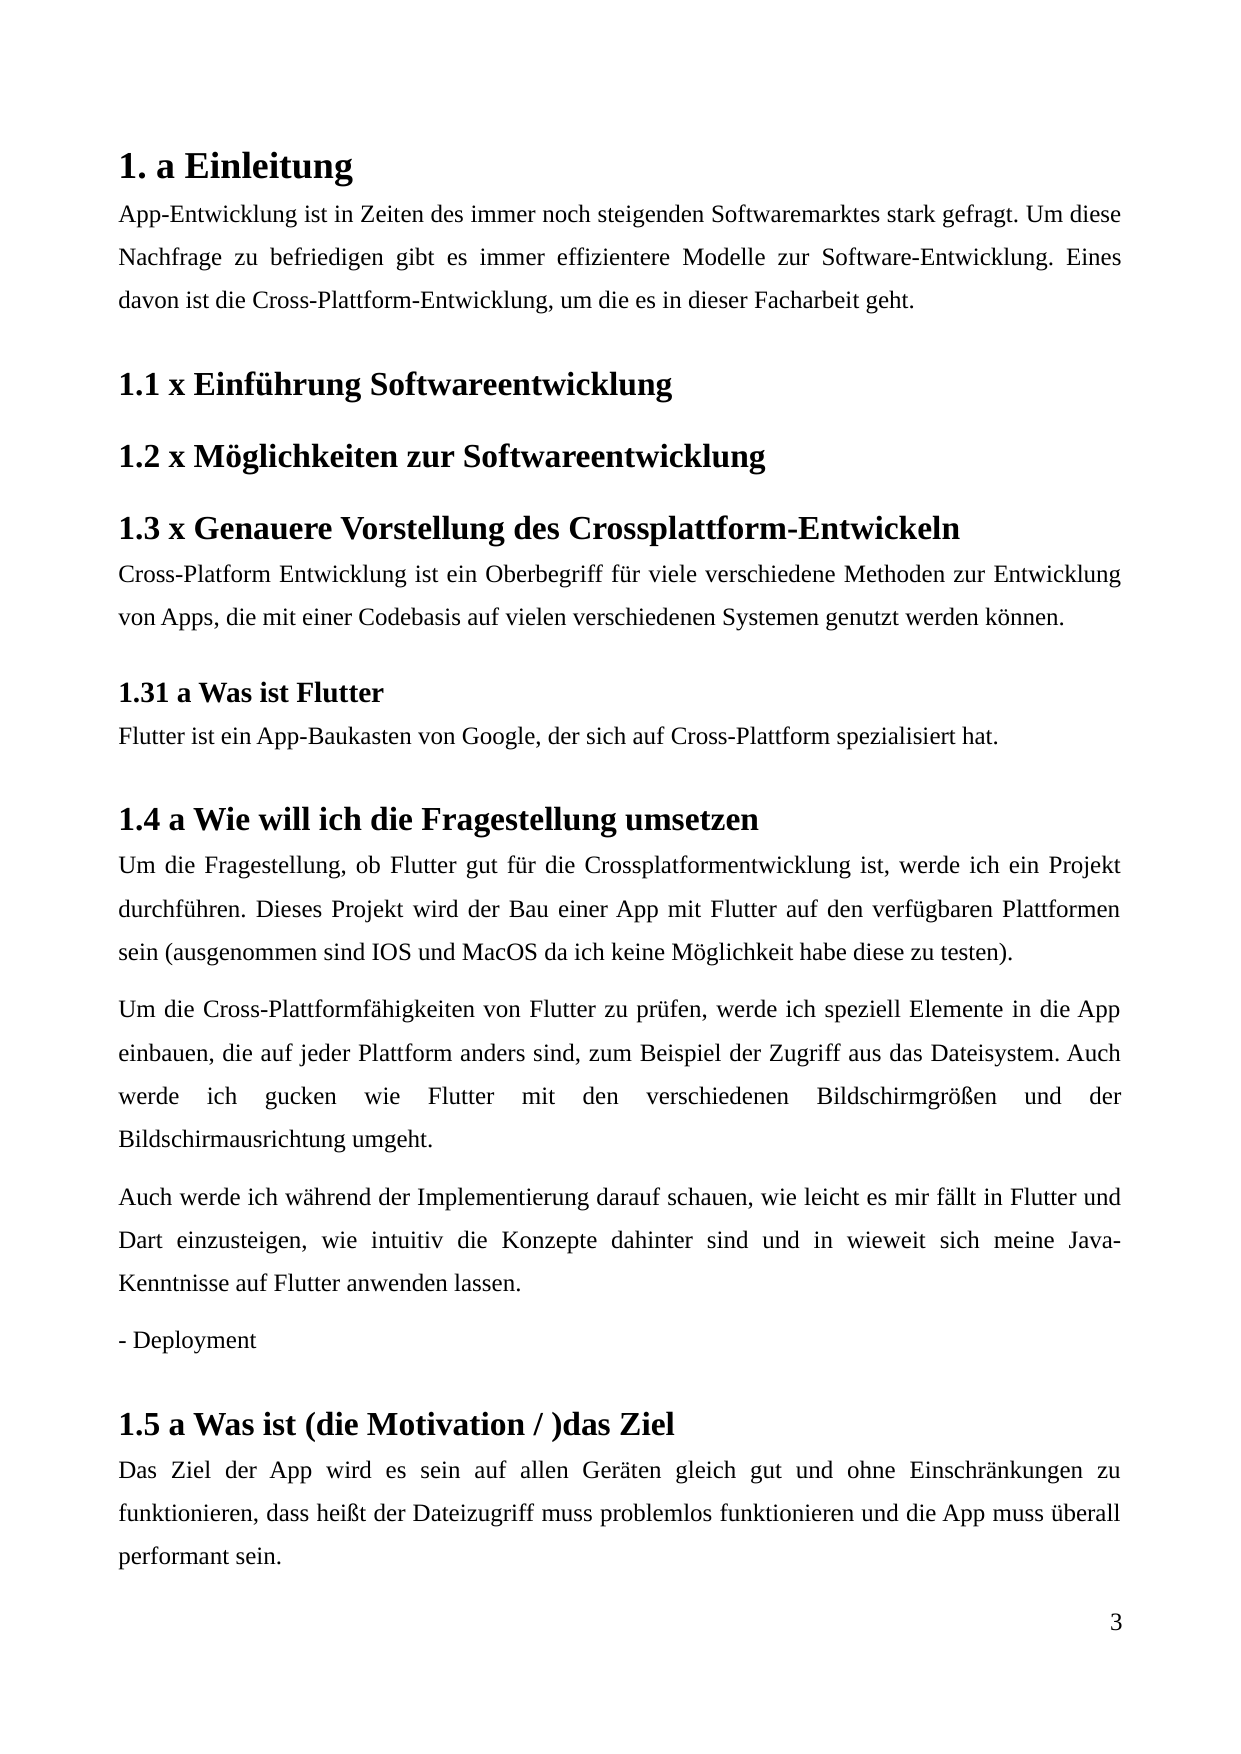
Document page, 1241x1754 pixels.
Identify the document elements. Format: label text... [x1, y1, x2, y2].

subtitle 1. a Einleitung [118, 143, 1122, 187]
text App-Entwicklung ist in Zeiten des immer noch steigenden Softwaremarktes stark gefragt. Um diese Nachfrage zu befriedigen gibt es immer effizientere Modelle zur Software-Entwicklung. Eines davon ist die Cross-Plattform-Entwicklung, um die es in dieser Facharbeit geht. [118, 199, 1122, 314]
subtitle 1.5 a Was ist (die Motivation / )das Ziel [118, 1404, 1122, 1443]
text Um die Cross-Plattformfähigkeiten von Flutter zu prüfen, werde ich speziell Elemente in die App einbauen, die auf jeder Plattform anders sind, zum Beispiel der Zugriff aus das Dateisystem. Auch werde ich gucken wie Flutter mit den verschiedenen Bildschirmgrößen und der Bildschirmausrichtung umgeht. [118, 994, 1122, 1153]
text Das Ziel der App wird es sein auf allen Geräten gleich gut und ohne Einschränkungen zu funktionieren, dass heißt der Dateizugriff muss problemlos funktionieren und die App muss überall performant sein. [118, 1455, 1122, 1570]
text Um die Fragestellung, ob Flutter gut für die Crossplatformentwicklung ist, werde ich ein Projekt durchführen. Dieses Projekt wird der Bau einer App mit Flutter auf den verfügbaren Plattformen sein (ausgenommen sind IOS und MacOS da ich keine Möglichkeit habe diese zu testen). [118, 851, 1122, 966]
subtitle 1.1 x Einführung Softwareentwicklung [118, 364, 1122, 403]
text Flutter ist ein App-Baukasten von Google, der sich auf Cross-Plattform spezialisiert hat. [118, 721, 1122, 749]
subtitle 1.31 a Was ist Flutter [118, 674, 1122, 708]
subtitle 1.2 x Möglichkeiten zur Softwareentwicklung [118, 436, 1122, 475]
text Auch werde ich während der Implementierung darauf schauen, wie leicht es mir fällt in Flutter und Dart einzusteigen, wie intuitiv die Konzepte dahinter sind und in wieweit sich meine Java-Kenntnisse auf Flutter anwenden lassen. [118, 1182, 1122, 1297]
text Cross-Platform Entwicklung ist ein Oberbegriff für viele verschiedene Methoden zur Entwicklung von Apps, die mit einer Codebasis auf vielen verschiedenen Systemen genutzt werden können. [118, 559, 1122, 631]
subtitle 1.3 x Genauere Vorstellung des Crossplattform-Entwickeln [118, 508, 1122, 547]
text - Deployment [118, 1326, 1122, 1354]
subtitle 1.4 a Wie will ich die Fragestellung umsetzen [118, 799, 1122, 838]
